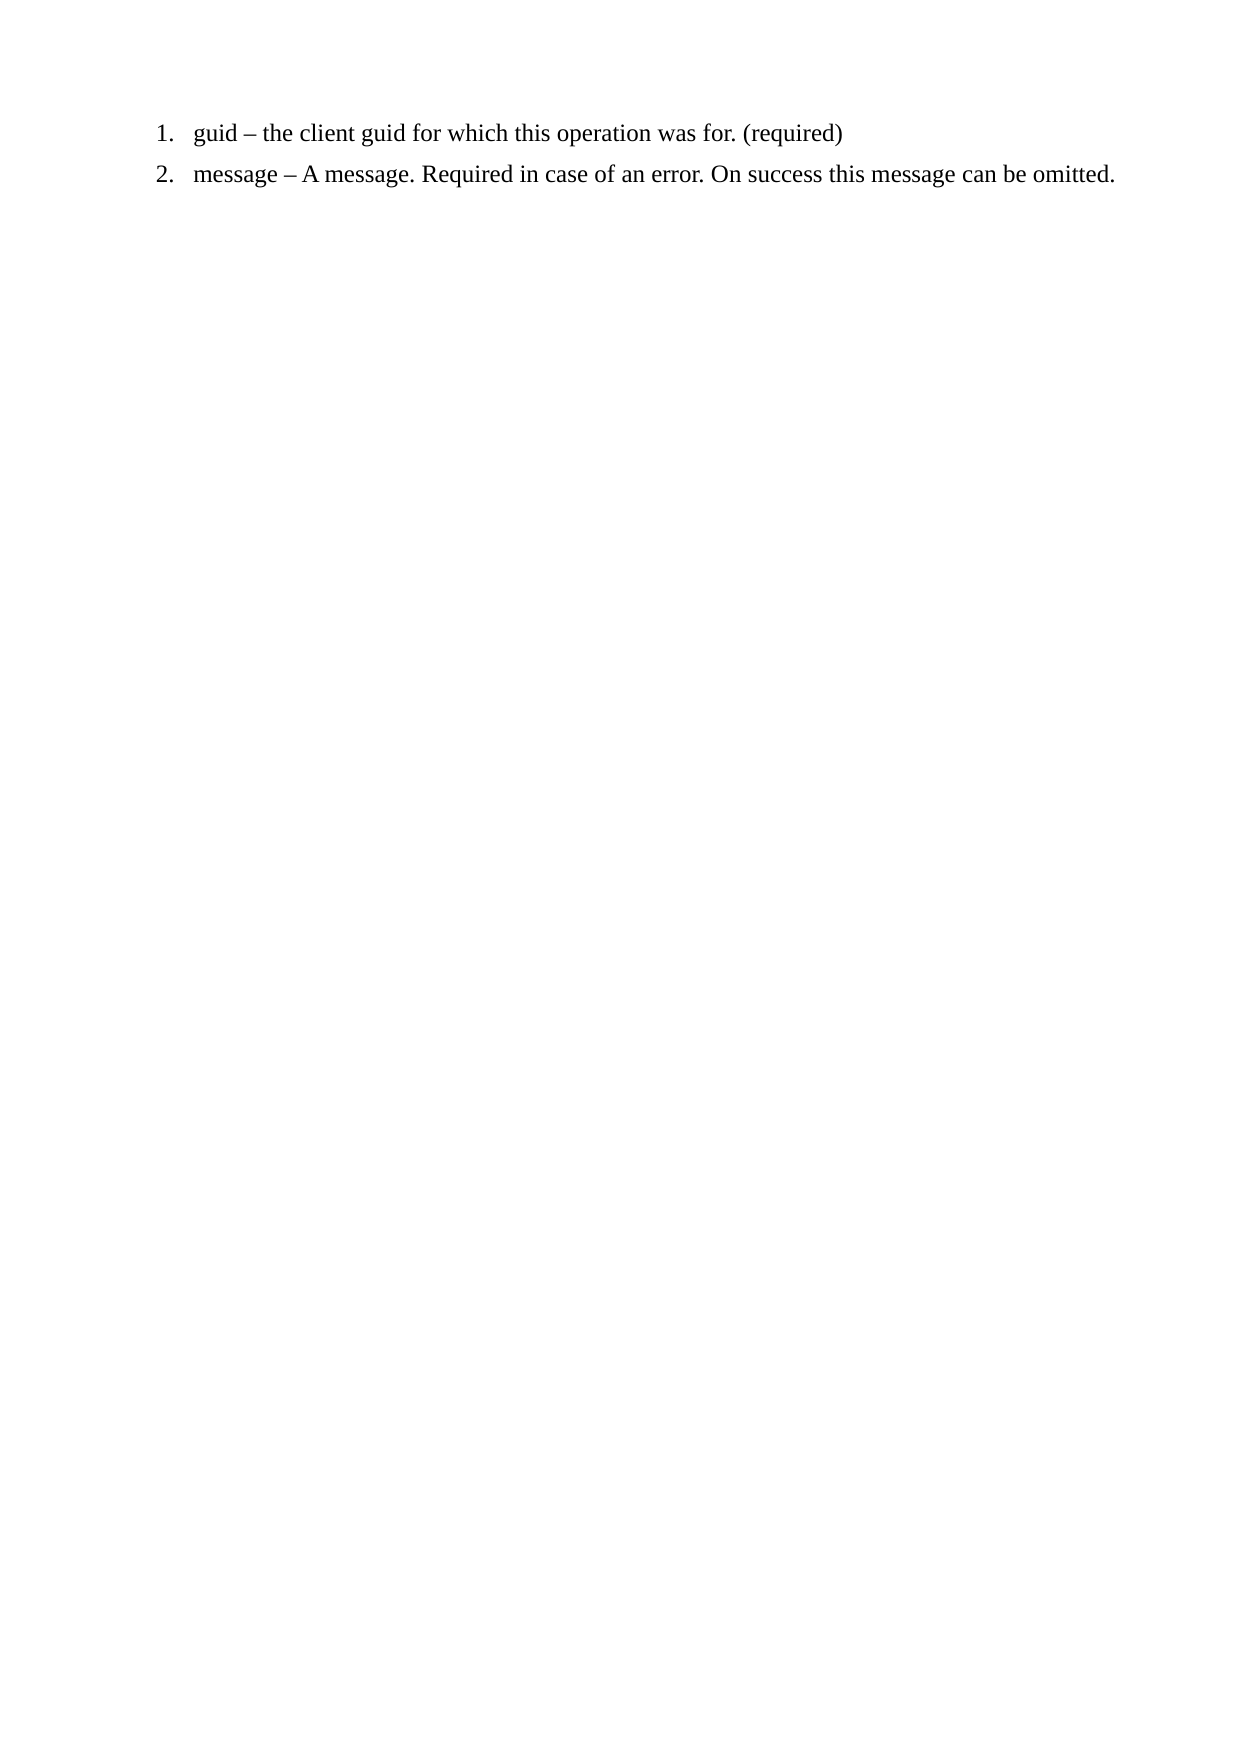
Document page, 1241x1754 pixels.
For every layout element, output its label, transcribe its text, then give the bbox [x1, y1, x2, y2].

list message – A message. Required in case of an error. On success this message can be omitted. [156, 159, 1122, 188]
list guid – the client guid for which this operation was for. (required) [156, 118, 1122, 147]
